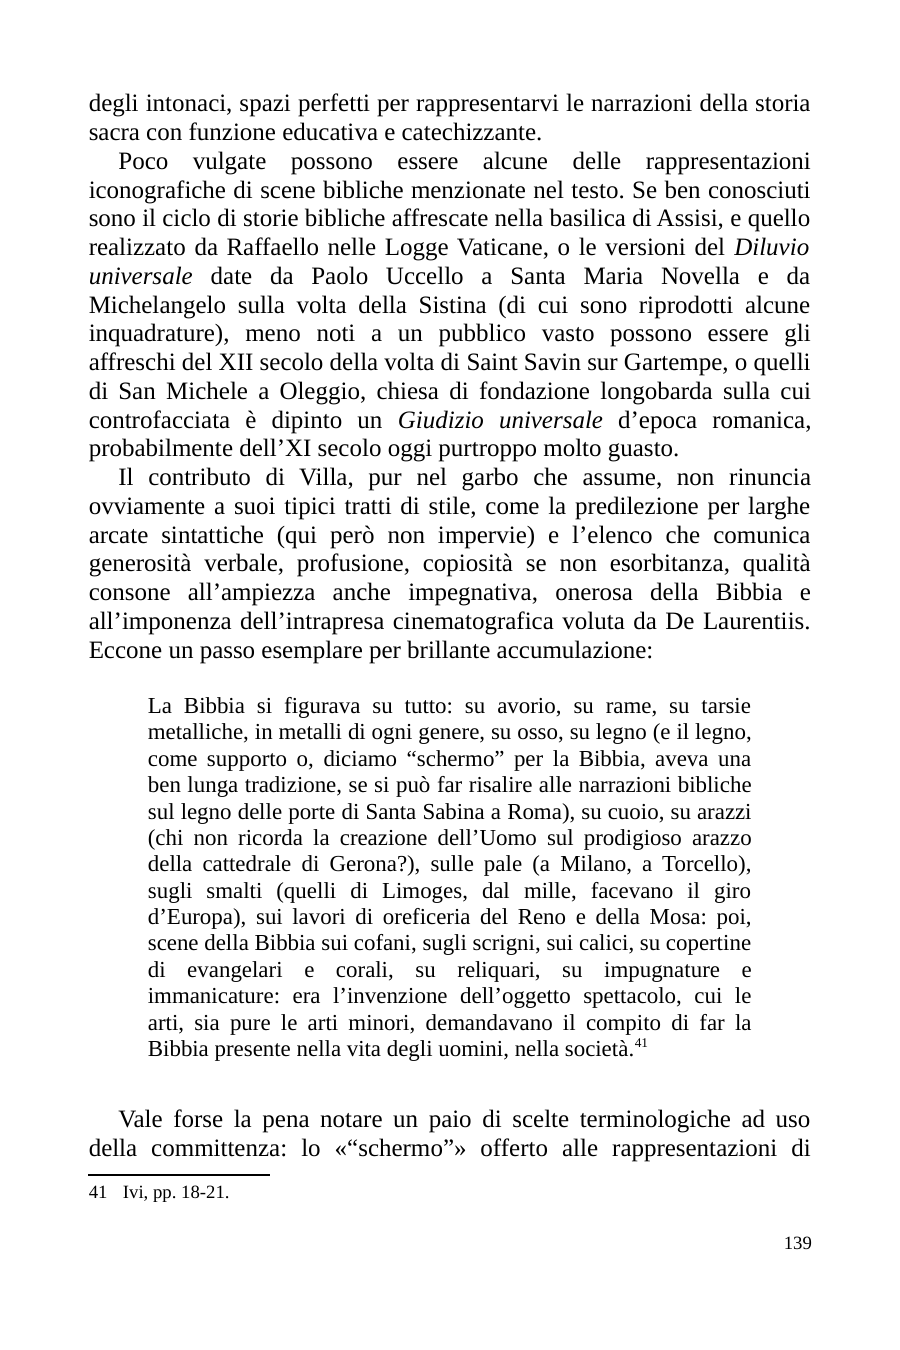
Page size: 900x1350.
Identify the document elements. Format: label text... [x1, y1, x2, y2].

text Il contributo di Villa, pur nel garbo che assume, non rinuncia ovviamente a suoi tipici tratti di stile, come la predilezione per larghe arcate sintattiche (qui però non impervie) e l’elenco che comunica generosità verbale, profusione, copiosità se non esorbitanza, qualità consone all’ampiezza anche impegnativa, onerosa della Bibbia e all’imponenza dell’intrapresa cinematografica voluta da De Laurentiis. Eccone un passo esemplare per brillante accumulazione: [88, 462, 811, 663]
text Ivi, pp. 18-21. [88, 1181, 811, 1202]
text Vale forse la pena notare un paio di scelte terminologiche ad uso della committenza: lo «“schermo”» offerto alle rappresentazioni di [88, 1104, 811, 1162]
text La Bibbia si figurava su tutto: su avorio, su rame, su tarsie metalliche, in metalli di ogni genere, su osso, su legno (e il legno, come supporto o, diciamo “schermo” per la Bibbia, aveva una ben lunga tradizione, se si può far risalire alle narrazioni bibliche sul legno delle porte di Santa Sabina a Roma), su cuoio, su arazzi (chi non ricorda la creazione dell’Uomo sul prodigioso arazzo della cattedrale di Gerona?), sulle pale (a Milano, a Torcello), sugli smalti (quelli di Limoges, dal mille, facevano il giro d’Europa), sui lavori di oreficeria del Reno e della Mosa: poi, scene della Bibbia sui cofani, sugli scrigni, sui calici, su copertine di evangelari e corali, su reliquari, su impugnature e immanicature: era l’invenzione dell’oggetto spettacolo, cui le arti, sia pure le arti minori, demandavano il compito di far la Bibbia presente nella vita degli uomini, nella società. [148, 692, 752, 1061]
text degli intonaci, spazi perfetti per rappresentarvi le narrazioni della storia sacra con funzione educativa e catechizzante. [88, 88, 811, 146]
text Poco vulgate possono essere alcune delle rappresentazioni iconografiche di scene bibliche menzionate nel testo. Se ben conosciuti sono il ciclo di storie bibliche affrescate nella basilica di Assisi, e quello realizzato da Raffaello nelle Logge Vaticane, o le versioni del Diluvio universale date da Paolo Uccello a Santa Maria Novella e da Michelangelo sulla volta della Sistina (di cui sono riprodotti alcune inquadrature), meno noti a un pubblico vasto possono essere gli affreschi del XII secolo della volta di Saint Savin sur Gartempe, o quelli di San Michele a Oleggio, chiesa di fondazione longobarda sulla cui controfacciata è dipinto un Giudizio universale d’epoca romanica, probabilmente dell’XI secolo oggi purtroppo molto guasto. [88, 146, 811, 462]
